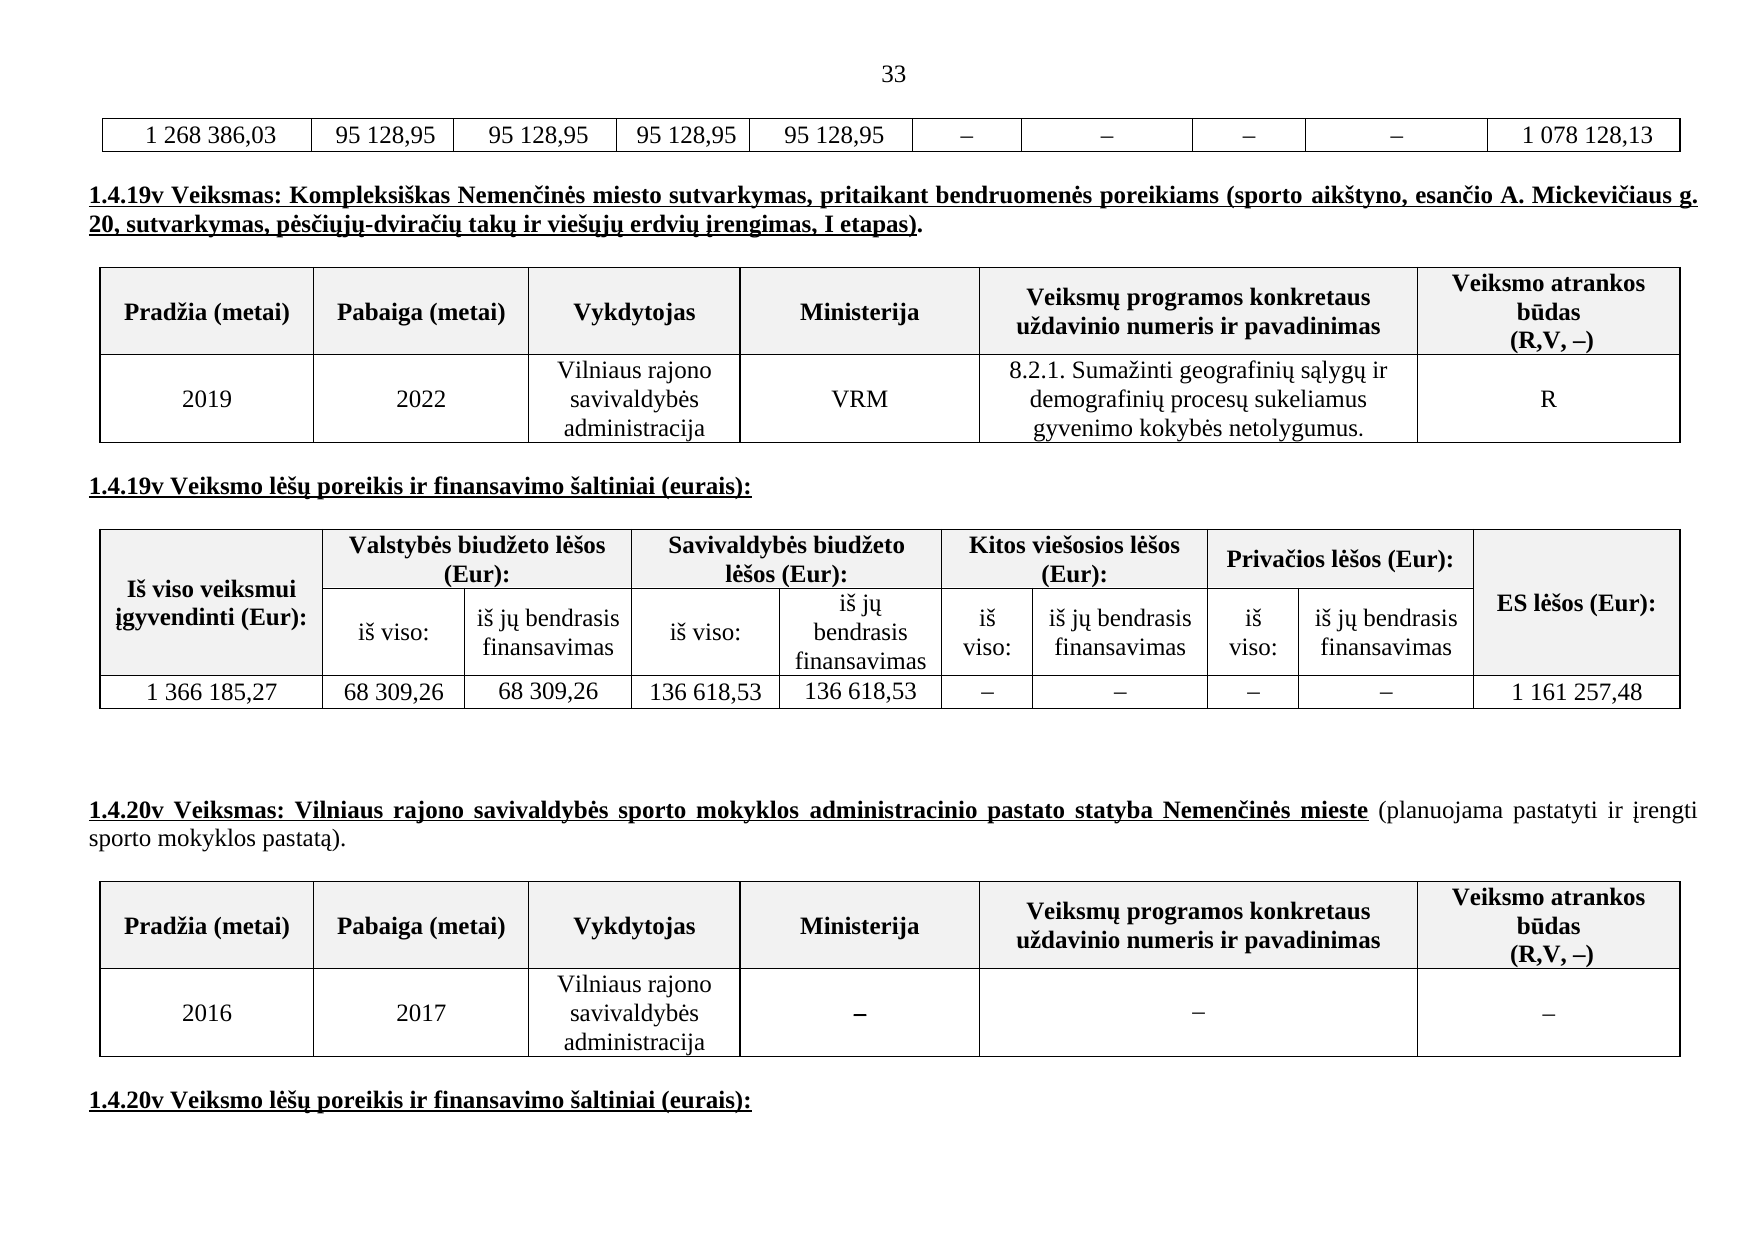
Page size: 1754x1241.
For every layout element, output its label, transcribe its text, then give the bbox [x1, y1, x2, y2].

table_cell 2019 [101, 355, 313, 442]
table_cell 95 128,95 [750, 119, 912, 151]
table_header Veiksmo atrankos būdas (R,V, –) [1418, 882, 1679, 968]
table_cell iš jų bendrasis finansavimas [780, 589, 941, 675]
table_cell – [942, 676, 1032, 707]
table_cell 2022 [314, 355, 528, 442]
table_cell R [1418, 355, 1679, 442]
table_header Pradžia (metai) [101, 882, 313, 968]
table_cell 95 128,95 [312, 119, 453, 151]
table_cell 1 268 386,03 [103, 119, 311, 151]
table_header Veiksmo atrankos būdas (R,V, –) [1418, 268, 1679, 354]
table_header Pabaiga (metai) [314, 882, 528, 968]
table_cell – [1418, 969, 1679, 1056]
table_cell iš jų bendrasis finansavimas [1033, 589, 1207, 675]
table_header Pabaiga (metai) [314, 268, 528, 354]
table_cell – [980, 969, 1417, 1056]
table_header Pradžia (metai) [101, 268, 313, 354]
table_cell 136 618,53 [632, 676, 779, 707]
table_cell iš jų bendrasis finansavimas [1299, 589, 1473, 675]
table_header Vykdytojas [529, 882, 739, 968]
table_cell 136 618,53 [780, 676, 941, 707]
table_cell 1 078 128,13 [1488, 119, 1679, 151]
text 1.4.20v Veiksmas: Vilniaus rajono savivaldybės sporto mokyklos administracinio pastato statyba Nemenčinės mieste (planuojama pastatyti ir įrengti sporto mokyklos pastatą). [89, 795, 1698, 852]
text 1.4.19v Veiksmo lėšų poreikis ir finansavimo šaltiniai (eurais): [89, 471, 1698, 500]
text 1.4.19v Veiksmas: Kompleksiškas Nemenčinės miesto sutvarkymas, pritaikant bendruomenės poreikiams (sporto aikštyno, esančio A. Mickevičiaus g. [89, 181, 1698, 206]
table_header Iš viso veiksmui įgyvendinti (Eur): [101, 530, 322, 675]
table_cell – [1033, 676, 1207, 707]
table_cell iš jų bendrasis finansavimas [465, 589, 631, 675]
table_cell – [1193, 119, 1305, 151]
table_cell – [1022, 119, 1192, 151]
table_header Veiksmų programos konkretaus uždavinio numeris ir pavadinimas [980, 882, 1417, 968]
table_cell 2017 [314, 969, 528, 1056]
table_cell iš viso: [632, 589, 779, 675]
table_cell Vilniaus rajono savivaldybės administracija [529, 355, 739, 442]
table_cell iš viso: [323, 589, 464, 675]
table_cell VRM [741, 355, 979, 442]
table_header ES lėšos (Eur): [1474, 530, 1679, 675]
table_cell 68 309,26 [323, 676, 464, 707]
table_header Vykdytojas [529, 268, 739, 354]
table_cell iš viso: [942, 589, 1032, 675]
table_header Ministerija [741, 268, 979, 354]
table_cell 95 128,95 [617, 119, 749, 151]
table_cell 1 366 185,27 [101, 676, 322, 707]
table_cell – [1299, 676, 1473, 707]
table_header Savivaldybės biudžeto lėšos (Eur): [632, 530, 941, 587]
table_header Veiksmų programos konkretaus uždavinio numeris ir pavadinimas [980, 268, 1417, 354]
table_header Valstybės biudžeto lėšos (Eur): [323, 530, 631, 587]
table_header Ministerija [741, 882, 979, 968]
table_cell – [1306, 119, 1487, 151]
table_cell Vilniaus rajono savivaldybės administracija [529, 969, 739, 1056]
text 20, sutvarkymas, pėsčiųjų-dviračių takų ir viešųjų erdvių įrengimas, I etapas). [89, 207, 1698, 238]
table_cell – [913, 119, 1021, 151]
table_header Kitos viešosios lėšos (Eur): [942, 530, 1207, 587]
table_header Privačios lėšos (Eur): [1208, 530, 1473, 587]
table_cell iš viso: [1208, 589, 1298, 675]
table_cell 68 309,26 [465, 676, 631, 707]
table_cell 8.2.1. Sumažinti geografinių sąlygų ir demografinių procesų sukeliamus gyvenimo kokybės netolygumus. [980, 355, 1417, 442]
table_cell 1 161 257,48 [1474, 676, 1679, 707]
table_cell – [741, 969, 979, 1056]
table_cell 2016 [101, 969, 313, 1056]
text 1.4.20v Veiksmo lėšų poreikis ir finansavimo šaltiniai (eurais): [89, 1085, 1698, 1114]
table_cell – [1208, 676, 1298, 707]
table_cell 95 128,95 [454, 119, 616, 151]
